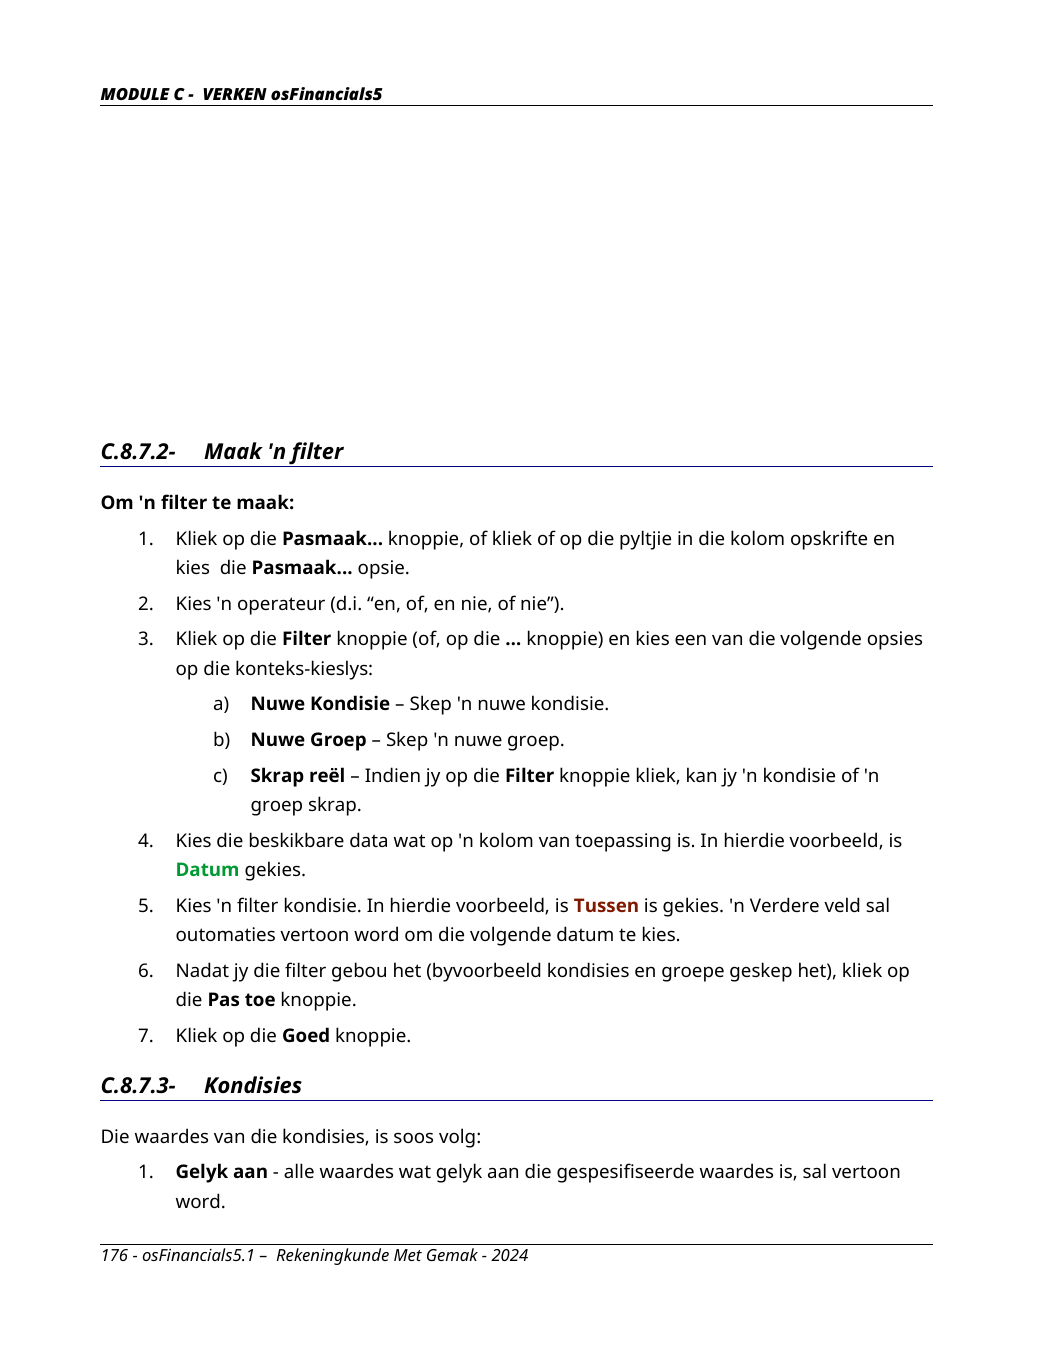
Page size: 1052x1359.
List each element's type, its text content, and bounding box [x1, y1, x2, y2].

list Gelyk aan - alle waardes wat gelyk aan die gespesifiseerde waardes is, sal vertoon word. [138, 1159, 933, 1213]
list Nadat jy die filter gebou het (byvoorbeeld kondisies en groepe geskep het), kliek op die Pas toe knoppie. [138, 957, 933, 1012]
list Kies 'n filter kondisie. In hierdie voorbeeld, is Tussen is gekies. 'n Verdere veld sal outomaties vertoon word om die volgende datum te kies. [138, 892, 933, 947]
list Kliek op die Pasmaak... knoppie, of kliek of op die pyltjie in die kolom opskrifte en kies die Pasmaak... opsie. [138, 525, 933, 579]
list Nuwe Kondisie – Skep 'n nuwe kondisie. [213, 691, 933, 716]
list Skrap reël – Indien jy op die Filter knoppie kliek, kan jy 'n kondisie of 'n groep skrap. [213, 762, 933, 817]
subtitle Maak 'n filter [100, 436, 933, 466]
text Die waardes van die kondisies, is soos volg: [100, 1123, 933, 1148]
text Om 'n filter te maak: [100, 489, 933, 514]
list Kliek op die Goed knoppie. [138, 1022, 933, 1047]
list Kliek op die Filter knoppie (of, op die … knoppie) en kies een van die volgende opsies op die konteks-kieslys: [138, 626, 933, 680]
subtitle Kondisies [100, 1070, 933, 1100]
list Kies 'n operateur (d.i. “en, of, en nie, of nie”). [138, 590, 933, 615]
list Nuwe Groep – Skep 'n nuwe groep. [213, 726, 933, 752]
list Kies die beskikbare data wat op 'n kolom van toepassing is. In hierdie voorbeeld, is Datum gekies. [138, 827, 933, 882]
